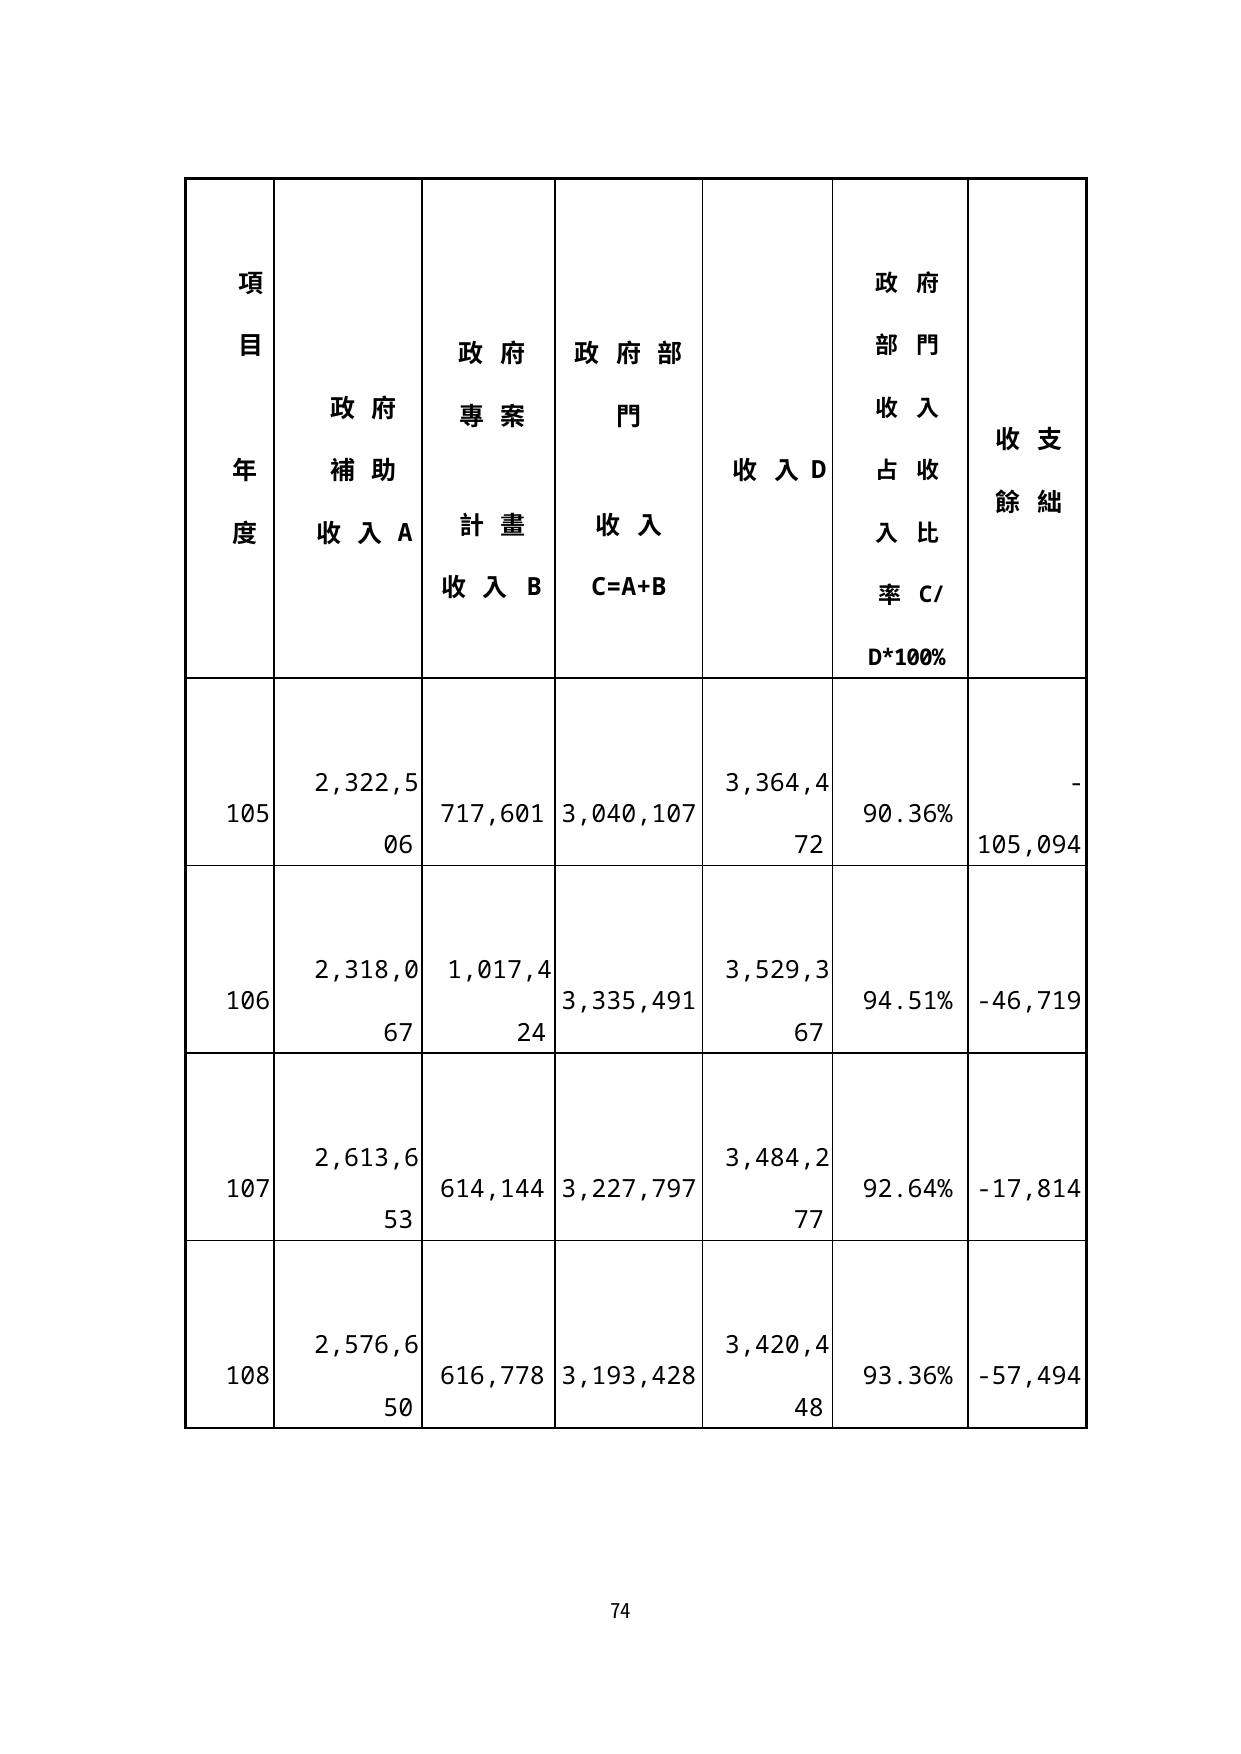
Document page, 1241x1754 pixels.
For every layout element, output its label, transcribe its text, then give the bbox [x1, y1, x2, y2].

table_header 政府專案 計畫收入B [423, 180, 554, 677]
table_header 政府部門 收入C=A+B [556, 180, 702, 677]
table_cell 3,227,797 [556, 1054, 702, 1240]
table_cell 105 [187, 679, 273, 865]
table_cell 2,613,653 [275, 1054, 421, 1240]
table_cell 3,484,277 [703, 1054, 832, 1240]
table_cell 107 [187, 1054, 273, 1240]
table_cell 717,601 [423, 679, 554, 865]
table_cell -17,814 [969, 1054, 1085, 1240]
table_cell 2,318,067 [275, 866, 421, 1052]
table_header 收入D [703, 180, 832, 677]
table_cell 1,017,424 [423, 866, 554, 1052]
table_cell 3,335,491 [556, 866, 702, 1052]
table_header 項目 年度 [187, 180, 273, 677]
table_cell 92.64% [833, 1054, 967, 1240]
table_cell -105,094 [969, 679, 1085, 865]
table_cell 616,778 [423, 1241, 554, 1427]
table_header 收支餘絀 [969, 180, 1085, 677]
table_cell 94.51% [833, 866, 967, 1052]
table_header 政府部門收入占收入比率C/D*100% [833, 180, 967, 677]
table_cell 3,040,107 [556, 679, 702, 865]
table_cell 93.36% [833, 1241, 967, 1427]
table_cell 3,364,472 [703, 679, 832, 865]
table_cell 2,322,506 [275, 679, 421, 865]
table_header 政府補助收入A [275, 180, 421, 677]
table_cell 2,576,650 [275, 1241, 421, 1427]
table_cell 3,193,428 [556, 1241, 702, 1427]
table_cell 3,529,367 [703, 866, 832, 1052]
table_cell 614,144 [423, 1054, 554, 1240]
table_cell 90.36% [833, 679, 967, 865]
table_cell 108 [187, 1241, 273, 1427]
table_cell -46,719 [969, 866, 1085, 1052]
table_cell 3,420,448 [703, 1241, 832, 1427]
table_cell 106 [187, 866, 273, 1052]
table_cell -57,494 [969, 1241, 1085, 1427]
